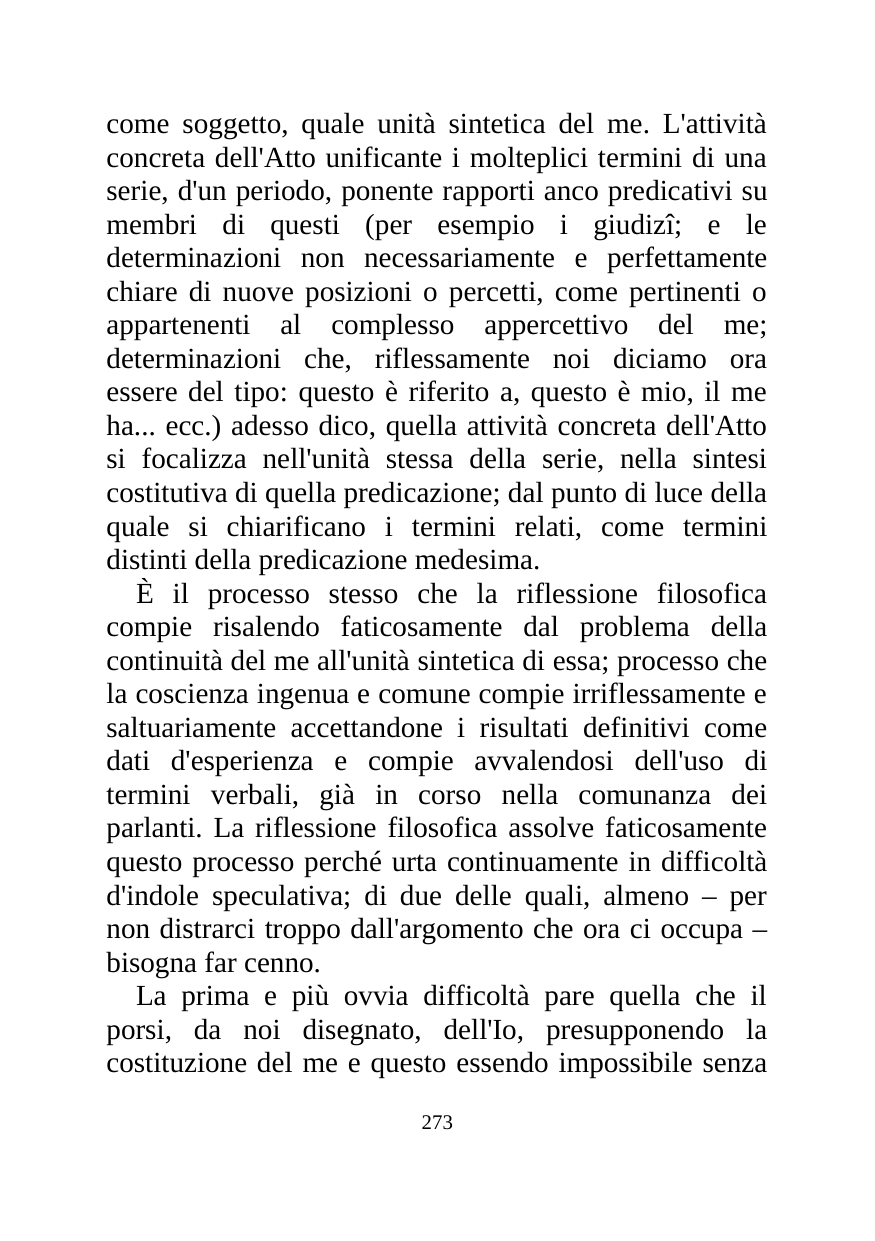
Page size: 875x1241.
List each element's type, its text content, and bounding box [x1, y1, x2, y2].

text La prima e più ovvia difficoltà pare quella che il porsi, da noi disegnato, dell'Io, presupponendo la costituzione del me e questo essendo impossibile senza [106, 978, 768, 1079]
text come soggetto, quale unità sintetica del me. L'attività concreta dell'Atto unificante i molteplici termini di una serie, d'un periodo, ponente rapporti anco predicativi su membri di questi (per esempio i giudizî; e le determinazioni non necessariamente e perfettamente chiare di nuove posizioni o percetti, come pertinenti o appartenenti al complesso appercettivo del me; determinazioni che, riflessamente noi diciamo ora essere del tipo: questo è riferito a, questo è mio, il me ha... ecc.) adesso dico, quella attività concreta dell'Atto si focalizza nell'unità stessa della serie, nella sintesi costitutiva di quella predicazione; dal punto di luce della quale si chiarificano i termini relati, come termini distinti della predicazione medesima. [106, 106, 768, 576]
text È il processo stesso che la riflessione filosofica compie risalendo faticosamente dal problema della continuità del me all'unità sintetica di essa; processo che la coscienza ingenua e comune compie irriflessamente e saltuariamente accettandone i risultati definitivi come dati d'esperienza e compie avvalendosi dell'uso di termini verbali, già in corso nella comunanza dei parlanti. La riflessione filosofica assolve faticosamente questo processo perché urta continuamente in difficoltà d'indole speculativa; di due delle quali, almeno – per non distrarci troppo dall'argomento che ora ci occupa – bisogna far cenno. [106, 576, 768, 978]
